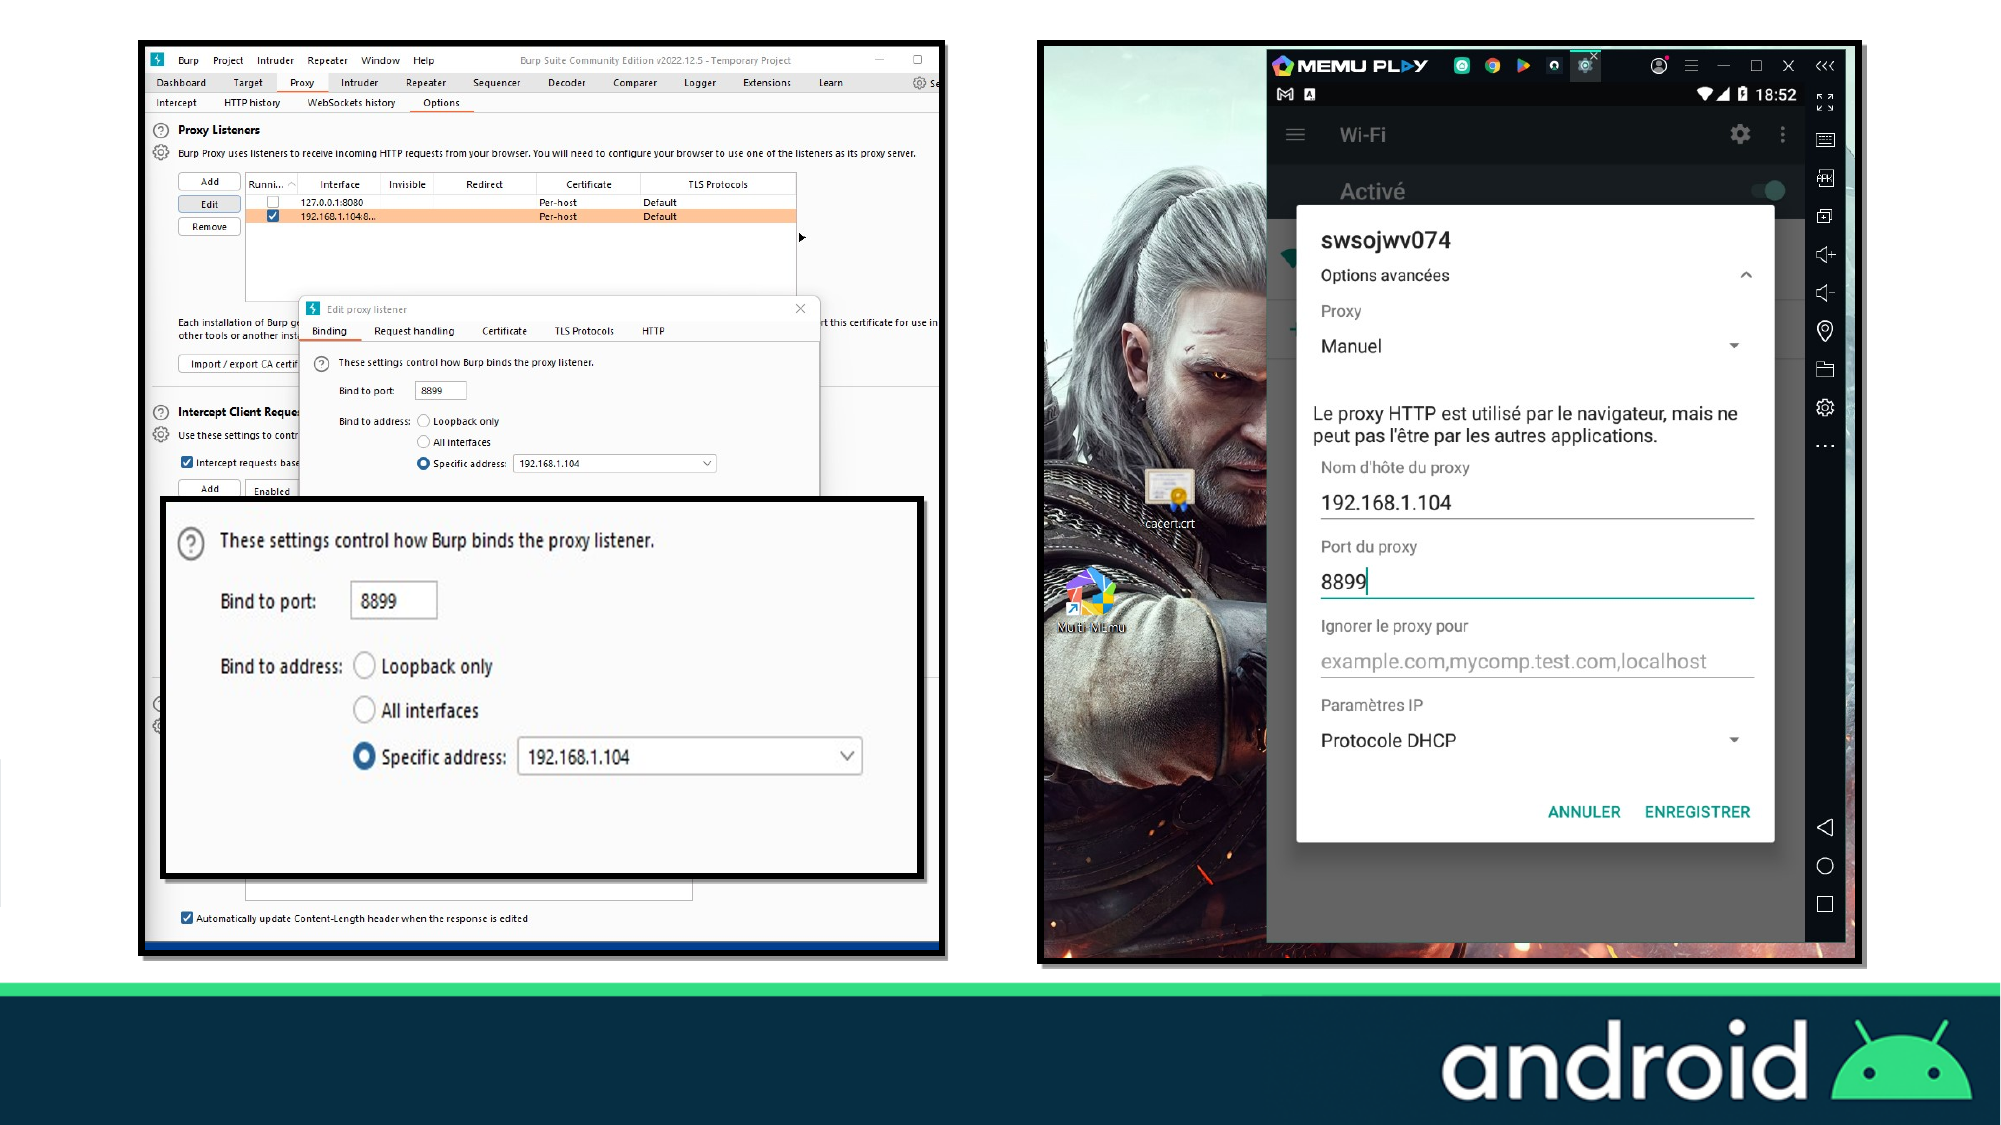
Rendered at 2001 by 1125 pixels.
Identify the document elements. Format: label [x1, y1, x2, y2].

picture [1043, 46, 1856, 958]
picture [144, 46, 940, 951]
